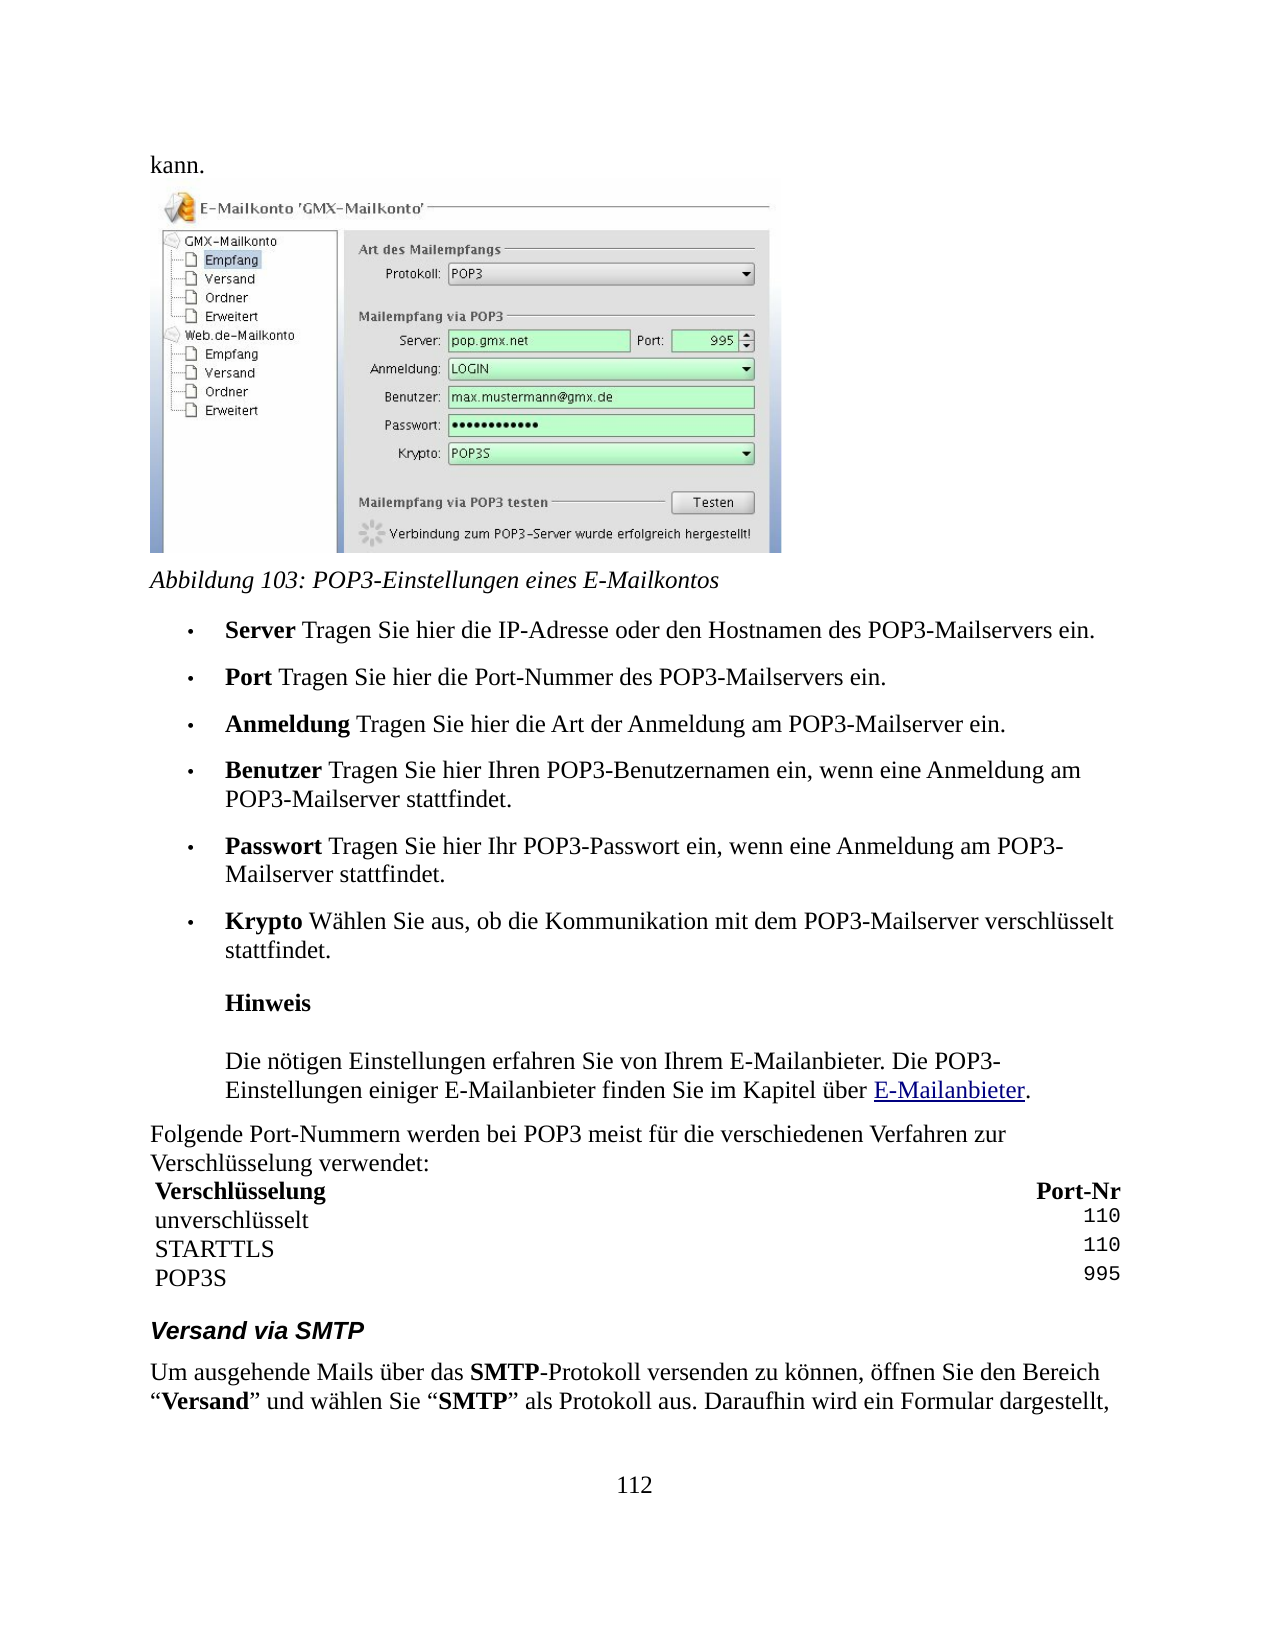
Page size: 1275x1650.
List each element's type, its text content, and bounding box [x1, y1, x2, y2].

table_cell POP3S [150, 1263, 637, 1291]
list Passwort Tragen Sie hier Ihr POP3-Passwort ein, wenn eine Anmeldung am POP3-Mailserver stattfindet. [187, 831, 1125, 888]
table_cell unverschlüsselt [150, 1205, 637, 1234]
text Folgende Port-Nummern werden bei POP3 meist für die verschiedenen Verfahren zur Verschlüsselung verwendet: [150, 1119, 1125, 1176]
table_cell 995 [638, 1263, 1125, 1291]
table_header Verschlüsselung [150, 1176, 637, 1205]
list Benutzer Tragen Sie hier Ihren POP3-Benutzernamen ein, wenn eine Anmeldung am POP3-Mailserver stattfindet. [187, 755, 1125, 813]
list Krypto Wählen Sie aus, ob die Kommunikation mit dem POP3-Mailserver verschlüsselt stattfindet. [187, 906, 1125, 964]
list Anmeldung Tragen Sie hier die Art der Anmeldung am POP3-Mailserver ein. [187, 709, 1125, 737]
table_header Port-Nr [638, 1176, 1125, 1205]
text Um ausgehende Mails über das SMTP-Protokoll versenden zu können, öffnen Sie den Bereich “Versand” und wählen Sie “SMTP” als Protokoll aus. Daraufhin wird ein Formular dargestellt, [150, 1357, 1125, 1415]
text Die nötigen Einstellungen erfahren Sie von Ihrem E-Mailanbieter. Die POP3-Einstellungen einiger E-Mailanbieter finden Sie im Kapitel über E-Mailanbieter. [225, 1046, 1125, 1104]
list Server Tragen Sie hier die IP-Adresse oder den Hostnamen des POP3-Mailservers ein. [187, 615, 1125, 644]
table_cell 110 [638, 1234, 1125, 1263]
subtitle Versand via SMTP [150, 1316, 1125, 1345]
text Hinweis [225, 988, 1125, 1016]
picture [150, 178, 782, 553]
list Port Tragen Sie hier die Port-Nummer des POP3-Mailservers ein. [187, 662, 1125, 691]
table_cell STARTTLS [150, 1234, 637, 1263]
text Abbildung 103: POP3-Einstellungen eines E-Mailkontos [150, 565, 1125, 594]
text kann. [150, 150, 1125, 179]
table_cell 110 [638, 1205, 1125, 1234]
